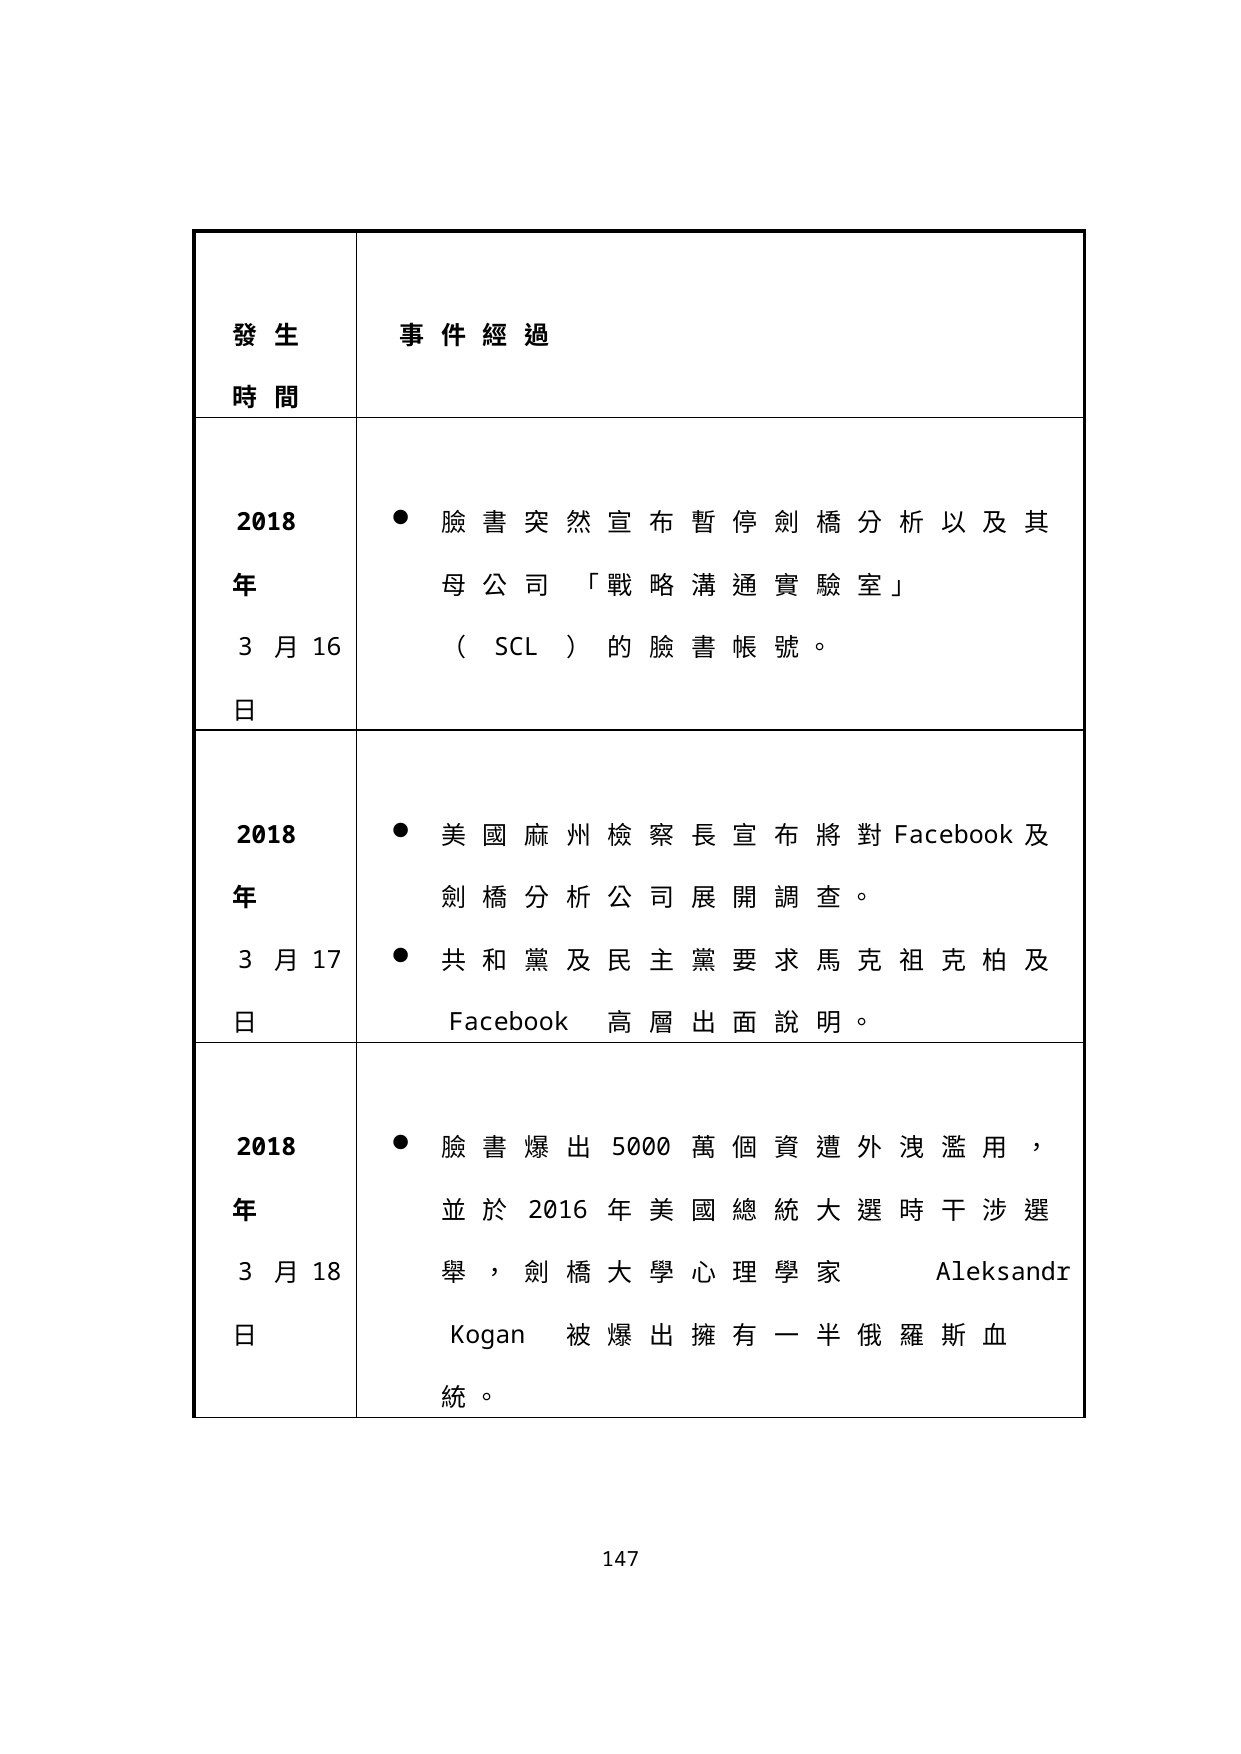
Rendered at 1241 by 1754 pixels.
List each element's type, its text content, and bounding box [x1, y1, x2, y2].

table_cell 臉書突然宣布暫停劍橋分析以及其母公司「戰略溝通實驗室」（SCL）的臉書帳號。 [357, 418, 1083, 729]
table_cell 美國麻州檢察長宣布將對Facebook及劍橋分析公司展開調查。 共和黨及民主黨要求馬克祖克柏及 Facebook 高層出面說明。 [357, 731, 1083, 1042]
table_header 事件經過 [357, 233, 1083, 417]
table_cell 2018年 3月17日 [196, 731, 356, 1042]
table_cell 2018年 3月16日 [196, 418, 356, 729]
table_header 發生時間 [196, 233, 356, 417]
table_cell 臉書爆出5000萬個資遭外洩濫用，並於2016年美國總統大選時干涉選舉，劍橋大學心理學家 Aleksandr Kogan 被爆出擁有一半俄羅斯血統。 [357, 1043, 1083, 1417]
table_cell 2018年 3月18日 [196, 1043, 356, 1417]
